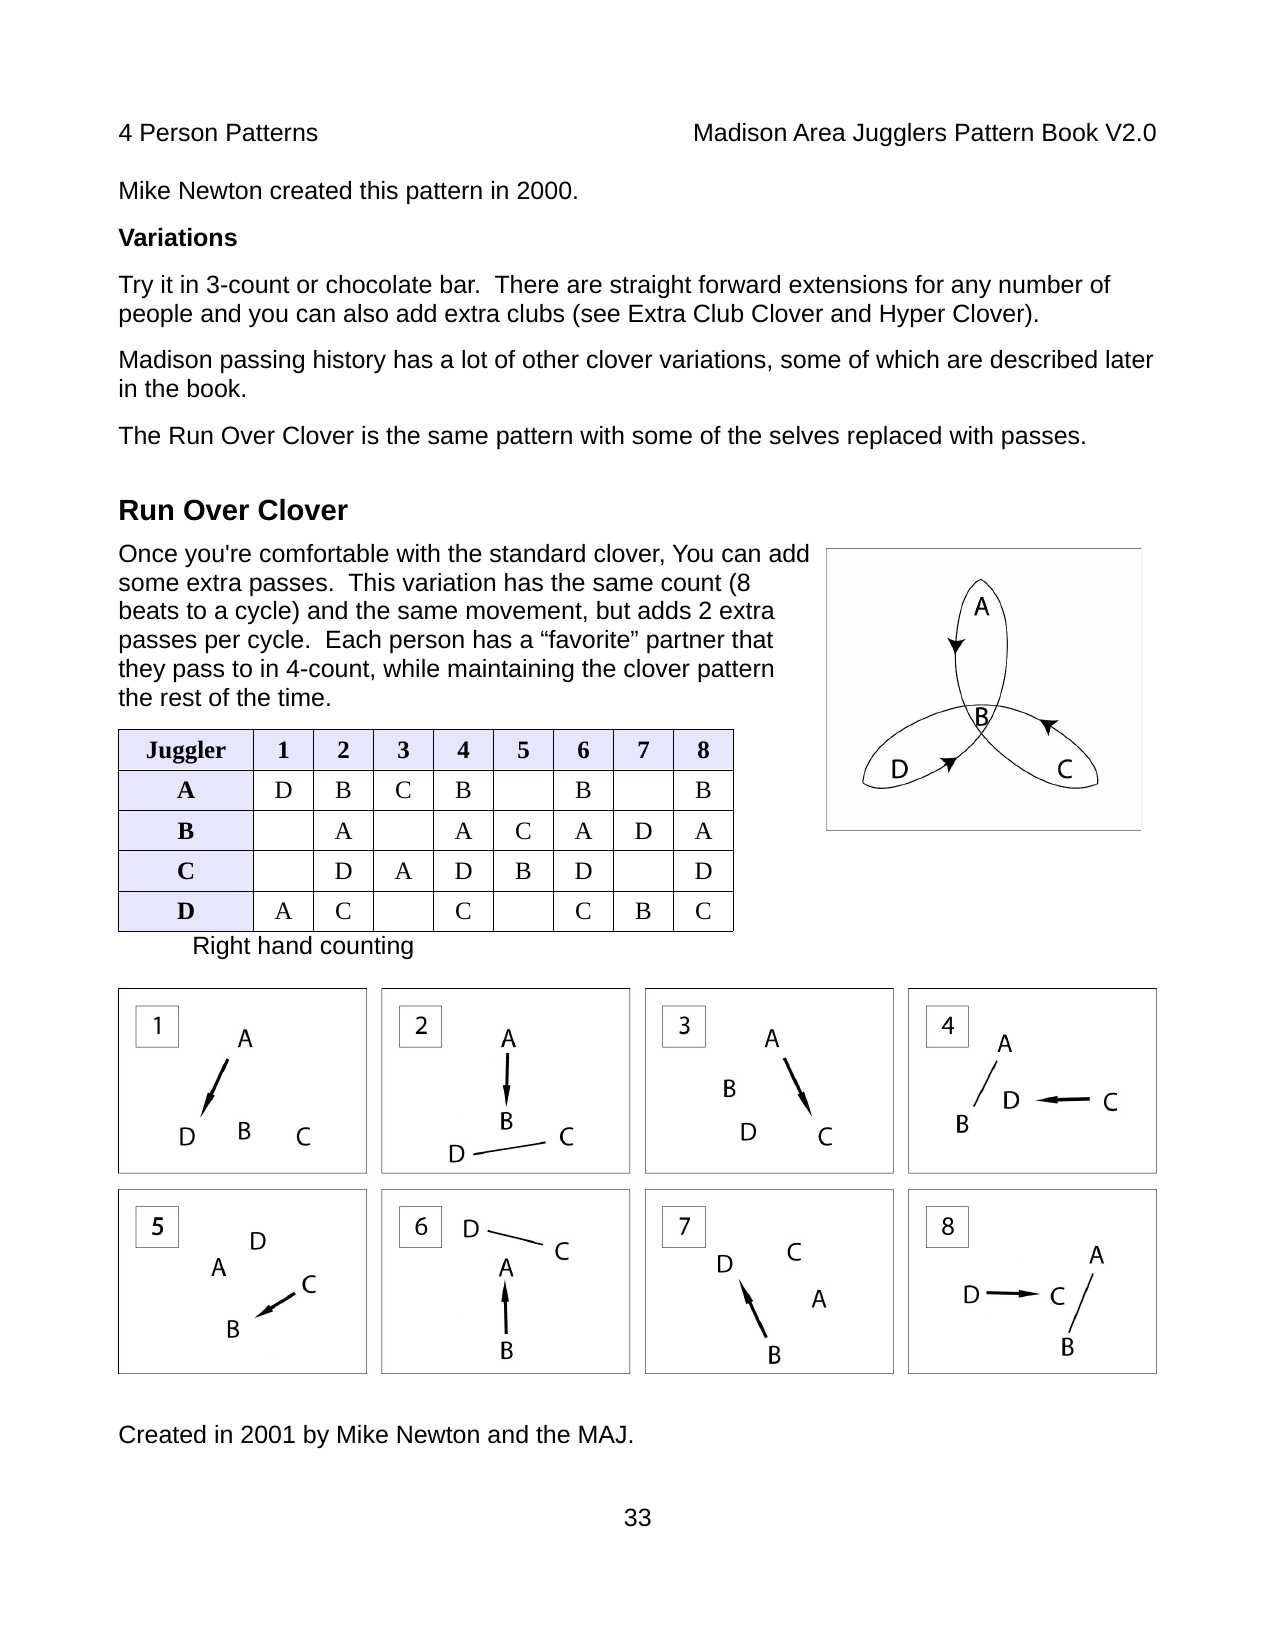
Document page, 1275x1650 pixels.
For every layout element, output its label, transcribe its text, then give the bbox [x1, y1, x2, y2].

text Created in 2001 by Mike Newton and the MAJ. [118, 1420, 1157, 1449]
text The Run Over Clover is the same pattern with some of the selves replaced with passes. [118, 421, 1157, 450]
table_cell B [614, 892, 673, 931]
table_cell B [119, 811, 253, 850]
table_cell [614, 851, 673, 891]
table_cell [494, 892, 553, 931]
table_cell C [494, 811, 553, 850]
table_header 6 [554, 730, 613, 769]
table_cell [614, 771, 673, 810]
table_cell C [554, 892, 613, 931]
table_cell [254, 811, 313, 850]
table_header 7 [614, 730, 673, 769]
table_cell D [314, 851, 373, 891]
table_header 3 [374, 730, 433, 769]
subtitle Run Over Clover [118, 493, 1157, 526]
text Variations [118, 223, 1157, 252]
text Right hand counting [118, 931, 1157, 960]
table_cell D [554, 851, 613, 891]
table_cell C [119, 851, 253, 891]
table_cell B [494, 851, 553, 891]
table_cell A [254, 892, 313, 931]
table_cell [374, 892, 433, 931]
table_cell C [674, 892, 733, 931]
table_cell B [314, 771, 373, 810]
text Once you're comfortable with the standard clover, You can add some extra passes. This variation has the same count (8 beats to a cycle) and the same movement, but adds 2 extra passes per cycle. Each person has a “favorite” partner that they pass to in 4-count, while maintaining the clover pattern the rest of the time. [118, 539, 1157, 711]
table_cell C [314, 892, 373, 931]
table_cell D [254, 771, 313, 810]
table_cell D [434, 851, 493, 891]
table_cell [254, 851, 313, 891]
text Try it in 3-count or chocolate bar. There are straight forward extensions for any number of people and you can also add extra clubs (see Extra Club Clover and Hyper Clover). [118, 270, 1157, 327]
table_cell D [119, 892, 253, 931]
picture [826, 548, 1142, 831]
table_cell D [674, 851, 733, 891]
text Mike Newton created this pattern in 2000. [118, 176, 1157, 205]
table_cell B [434, 771, 493, 810]
table_header 2 [314, 730, 373, 769]
table_cell [494, 771, 553, 810]
picture [118, 988, 1157, 1374]
table_cell B [674, 771, 733, 810]
text Madison passing history has a lot of other clover variations, some of which are described later in the book. [118, 345, 1157, 403]
table_cell C [374, 771, 433, 810]
table_header Juggler [119, 730, 253, 769]
table_cell A [434, 811, 493, 850]
table_cell [374, 811, 433, 850]
table_header 4 [434, 730, 493, 769]
table_cell D [614, 811, 673, 850]
table_header 5 [494, 730, 553, 769]
table_cell A [314, 811, 373, 850]
table_header 1 [254, 730, 313, 769]
table_cell C [434, 892, 493, 931]
table_cell B [554, 771, 613, 810]
table_cell A [554, 811, 613, 850]
table_cell A [374, 851, 433, 891]
table_cell A [674, 811, 733, 850]
table_header 8 [674, 730, 733, 769]
table_cell A [119, 771, 253, 810]
